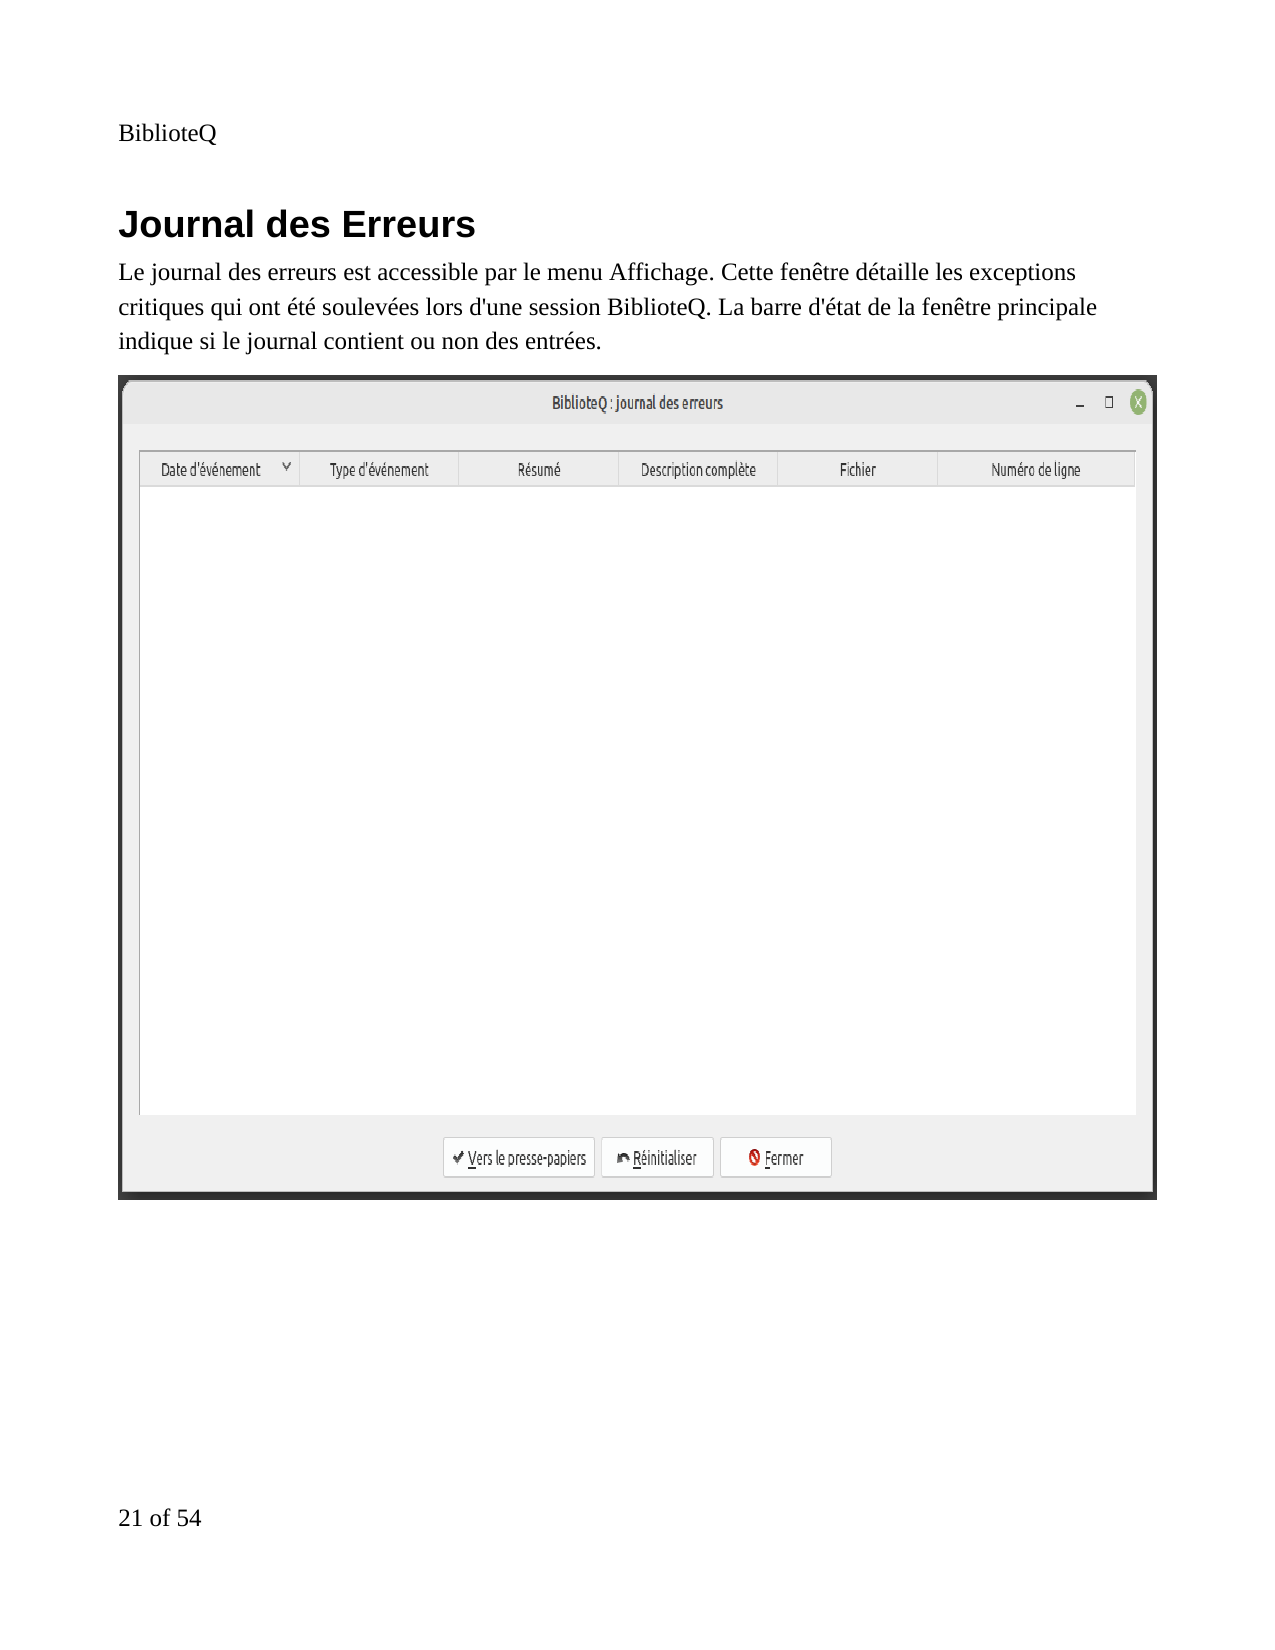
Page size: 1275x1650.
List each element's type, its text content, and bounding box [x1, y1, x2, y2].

picture [118, 375, 1157, 1200]
subtitle Journal des Erreurs [118, 201, 1157, 245]
text Le journal des erreurs est accessible par le menu Affichage. Cette fenêtre détaille les exceptions critiques qui ont été soulevées lors d'une session BiblioteQ. La barre d'état de la fenêtre principale indique si le journal contient ou non des entrées. [118, 257, 1157, 355]
